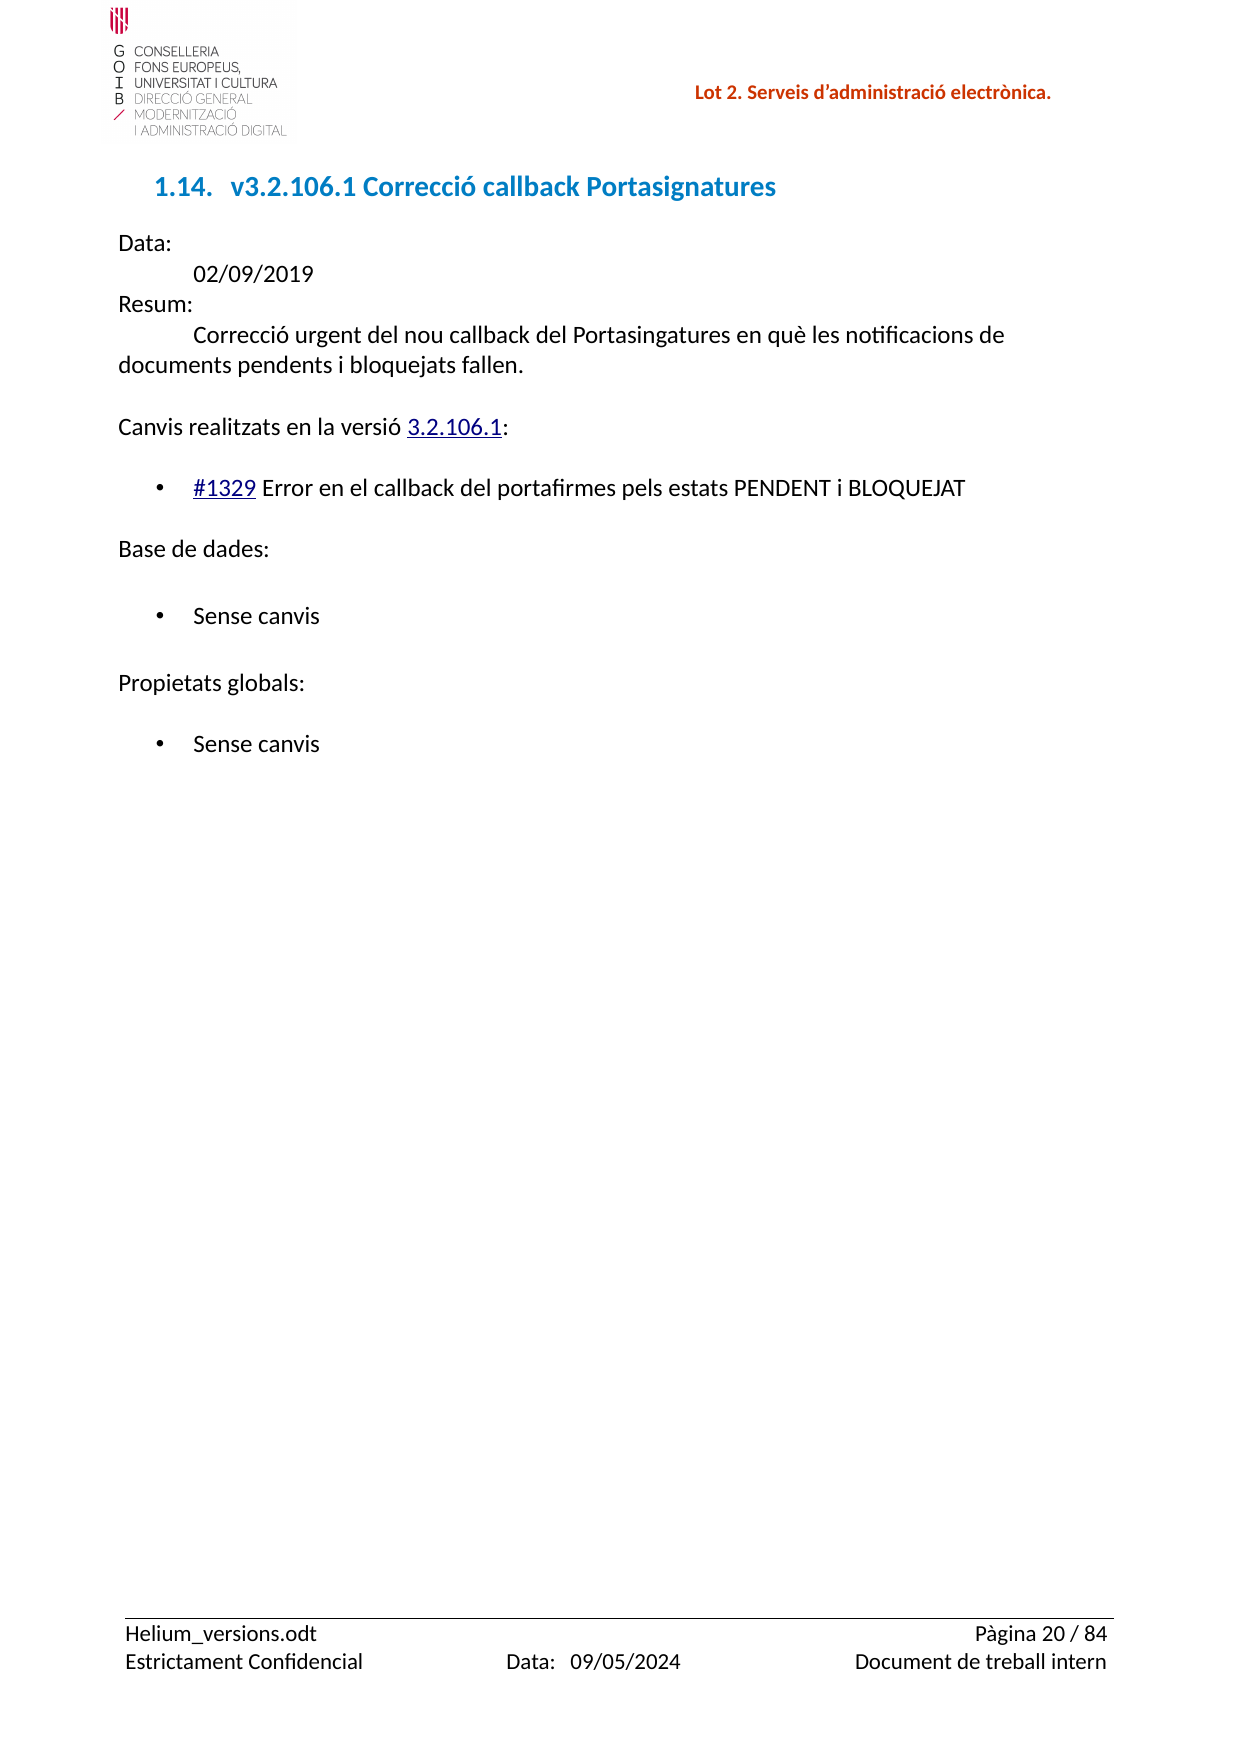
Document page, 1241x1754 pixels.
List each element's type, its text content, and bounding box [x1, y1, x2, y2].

subtitle v3.2.106.1 Correcció callback Portasignatures [153, 168, 1122, 204]
text Canvis realitzats en la versió 3.2.106.1: [118, 411, 1122, 441]
text Resum: [118, 289, 1122, 319]
text Propietats globals: [118, 667, 1122, 697]
list Sense canvis [156, 600, 1122, 630]
text Base de dades: [118, 533, 1122, 563]
list #1329 Error en el callback del portafirmes pels estats PENDENT i BLOQUEJAT [156, 472, 1122, 502]
text Correcció urgent del nou callback del Portasingatures en què les notificacions de documents pendents i bloquejats fallen. [118, 319, 1122, 380]
list Sense canvis [156, 728, 1122, 758]
picture [100, 0, 297, 144]
text 02/09/2019 [118, 258, 1122, 289]
text Data: [118, 228, 1122, 258]
